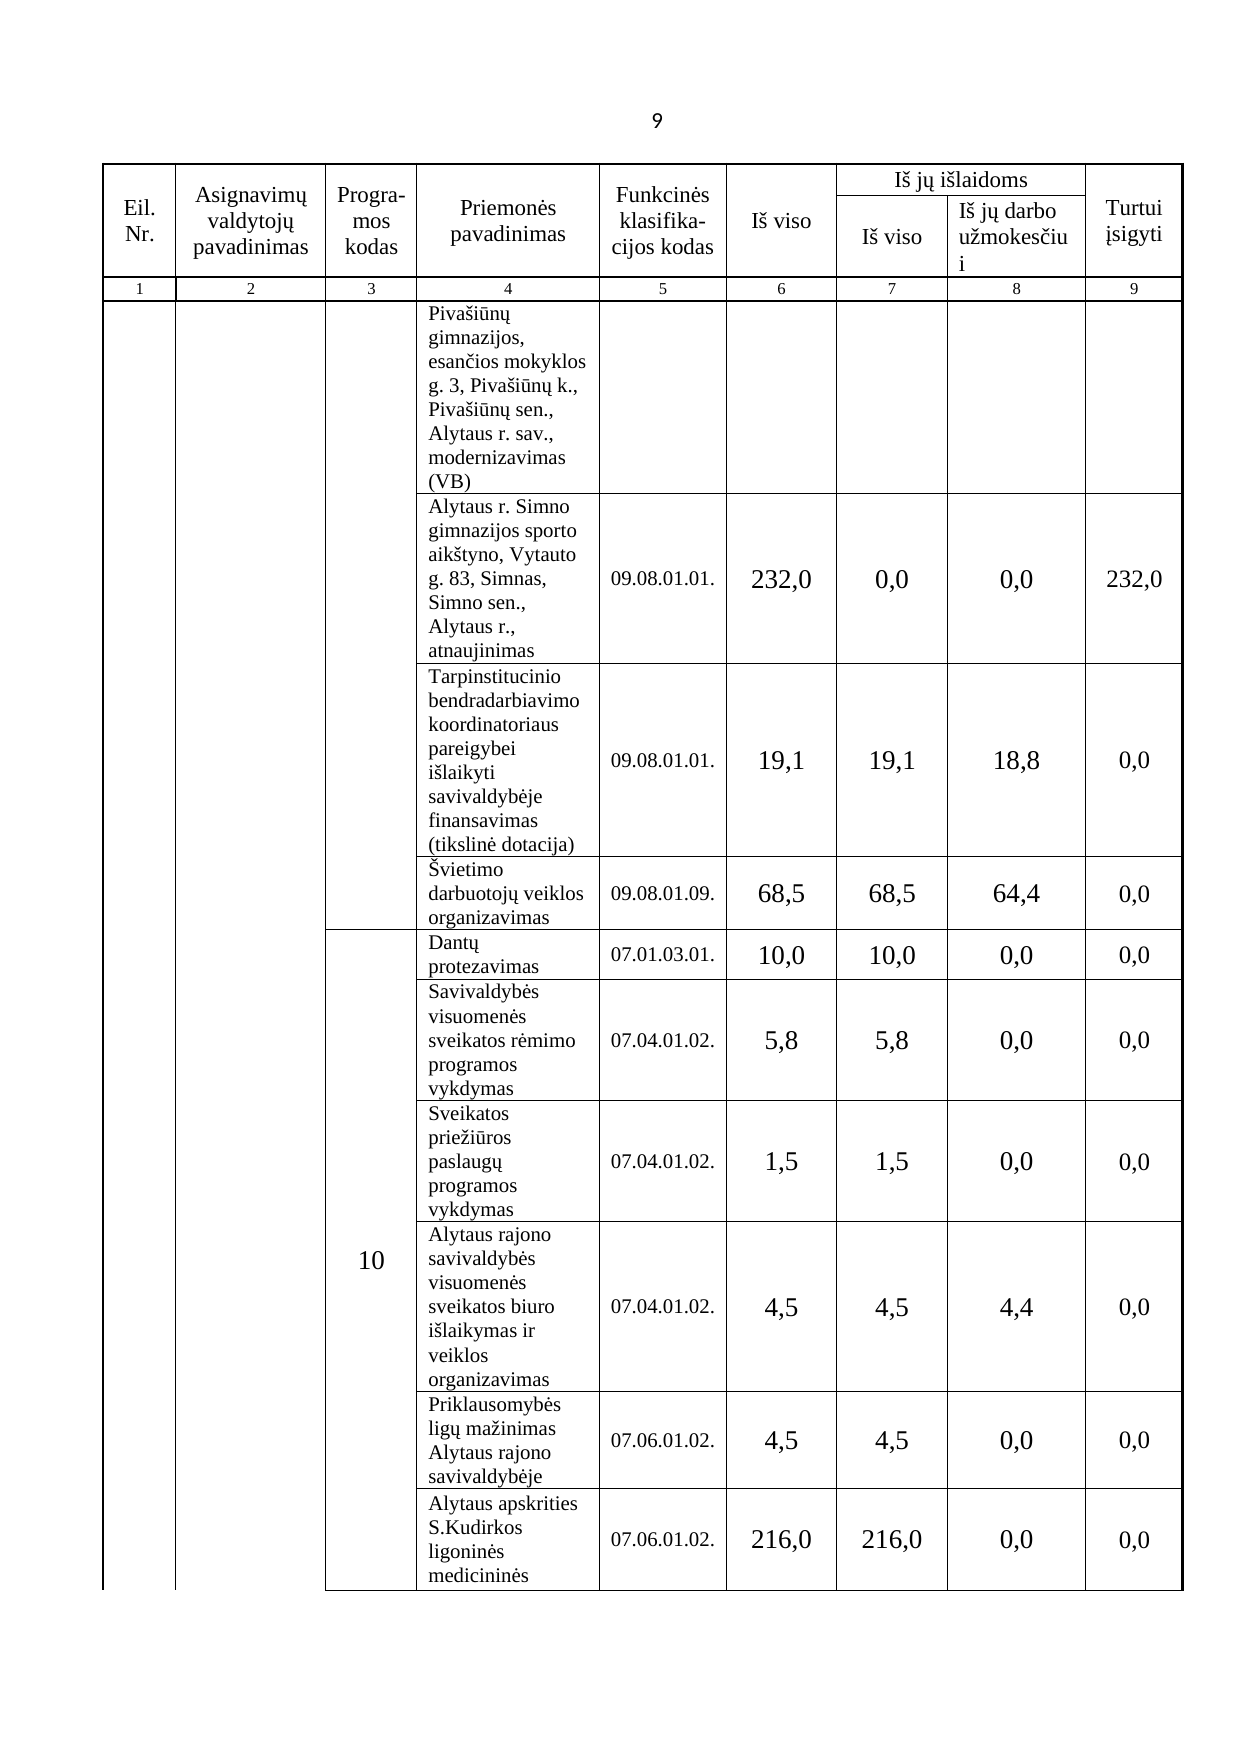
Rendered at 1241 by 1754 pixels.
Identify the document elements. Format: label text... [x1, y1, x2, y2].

table_cell 0,0 [1086, 664, 1181, 856]
table_cell 1 [104, 278, 175, 299]
table_cell 19,1 [837, 664, 947, 856]
table_cell 4,5 [727, 1222, 836, 1391]
table_cell 09.08.01.01. [600, 664, 726, 856]
table_cell 09.08.01.01. [600, 494, 726, 662]
table_cell 07.04.01.02. [600, 1222, 726, 1391]
table_cell 216,0 [837, 1489, 947, 1589]
table_header Funkcinės klasifika-cijos kodas [600, 165, 726, 276]
table_cell Priklausomybės ligų mažinimas Alytaus rajono savivaldybėje [417, 1392, 599, 1488]
table_cell 07.06.01.02. [600, 1489, 726, 1589]
table_header Priemonės pavadinimas [417, 165, 599, 276]
table_cell 0,0 [948, 494, 1085, 662]
table_cell 216,0 [727, 1489, 836, 1589]
table_cell 0,0 [1086, 1222, 1181, 1391]
table_cell Švietimo darbuotojų veiklos organizavimas [417, 857, 599, 929]
table_cell 0,0 [948, 980, 1085, 1100]
table_cell 4,5 [837, 1392, 947, 1488]
table_cell 0,0 [948, 1489, 1085, 1589]
table_cell 0,0 [837, 494, 947, 662]
table_cell Alytaus apskrities S.Kudirkos ligoninės medicininės [417, 1489, 599, 1589]
table_cell 232,0 [727, 494, 836, 662]
table_cell 4,5 [727, 1392, 836, 1488]
table_cell 07.06.01.02. [600, 1392, 726, 1488]
table_cell 0,0 [1086, 1489, 1181, 1589]
table_cell Tarpinstitucinio bendradarbiavimo koordinatoriaus pareigybei išlaikyti savivaldybėje finansavimas (tikslinė dotacija) [417, 664, 599, 856]
table_cell 10 [326, 930, 416, 1589]
table_cell Iš viso [837, 196, 947, 276]
table_cell 232,0 [1086, 494, 1181, 662]
table_cell 0,0 [1086, 857, 1181, 929]
table_cell 10,0 [837, 930, 947, 978]
table_cell 2 [177, 278, 325, 299]
table_header Iš viso [727, 165, 836, 276]
table_header Progra-mos kodas [326, 165, 416, 276]
table_header Turtui įsigyti [1086, 165, 1181, 276]
table_cell Iš jų darbo užmokesčiui [948, 196, 1085, 276]
table_cell 4,4 [948, 1222, 1085, 1391]
table_cell 6 [727, 278, 836, 299]
table_cell Pivašiūnų gimnazijos, esančios mokyklos g. 3, Pivašiūnų k., Pivašiūnų sen., Alytaus r. sav., modernizavimas (VB) [417, 302, 599, 493]
table_cell [1086, 302, 1181, 493]
table_header Iš jų išlaidoms [837, 165, 1085, 195]
table_cell 8 [948, 278, 1085, 299]
table_cell 07.01.03.01. [600, 930, 726, 978]
table_cell 1,5 [727, 1101, 836, 1221]
table_cell [837, 302, 947, 493]
table_cell 7 [837, 278, 947, 299]
table_cell 0,0 [1086, 1101, 1181, 1221]
table_cell [600, 302, 726, 493]
table_cell 3 [326, 278, 416, 299]
table_cell Alytaus r. Simno gimnazijos sporto aikštyno, Vytauto g. 83, Simnas, Simno sen., Alytaus r., atnaujinimas [417, 494, 599, 662]
table_cell Dantų protezavimas [417, 930, 599, 978]
table_cell 68,5 [727, 857, 836, 929]
table_cell [727, 302, 836, 493]
table_cell [326, 302, 416, 929]
table_cell 09.08.01.09. [600, 857, 726, 929]
table_header Eil. Nr. [104, 165, 175, 276]
table_cell [948, 302, 1085, 493]
table_cell 9 [1086, 278, 1181, 299]
table_cell 4 [417, 278, 599, 299]
table_cell 07.04.01.02. [600, 1101, 726, 1221]
table_cell Alytaus rajono savivaldybės visuomenės sveikatos biuro išlaikymas ir veiklos organizavimas [417, 1222, 599, 1391]
table_cell 4,5 [837, 1222, 947, 1391]
table_cell 1,5 [837, 1101, 947, 1221]
table_cell 0,0 [1086, 980, 1181, 1100]
table_cell 5 [600, 278, 726, 299]
table_cell 0,0 [1086, 1392, 1181, 1488]
table_cell 0,0 [948, 930, 1085, 978]
table_cell 64,4 [948, 857, 1085, 929]
table_cell 0,0 [948, 1101, 1085, 1221]
table_cell 5,8 [837, 980, 947, 1100]
table_cell [176, 302, 325, 1589]
table_cell 0,0 [948, 1392, 1085, 1488]
table_cell 68,5 [837, 857, 947, 929]
table_cell [104, 302, 175, 1589]
table_cell 0,0 [1086, 930, 1181, 978]
table_cell 10,0 [727, 930, 836, 978]
table_cell Sveikatos priežiūros paslaugų programos vykdymas [417, 1101, 599, 1221]
table_cell 07.04.01.02. [600, 980, 726, 1100]
table_cell 5,8 [727, 980, 836, 1100]
table_header Asignavimų valdytojų pavadinimas [176, 165, 325, 276]
table_cell 19,1 [727, 664, 836, 856]
table_cell Savivaldybės visuomenės sveikatos rėmimo programos vykdymas [417, 980, 599, 1100]
table_cell 18,8 [948, 664, 1085, 856]
